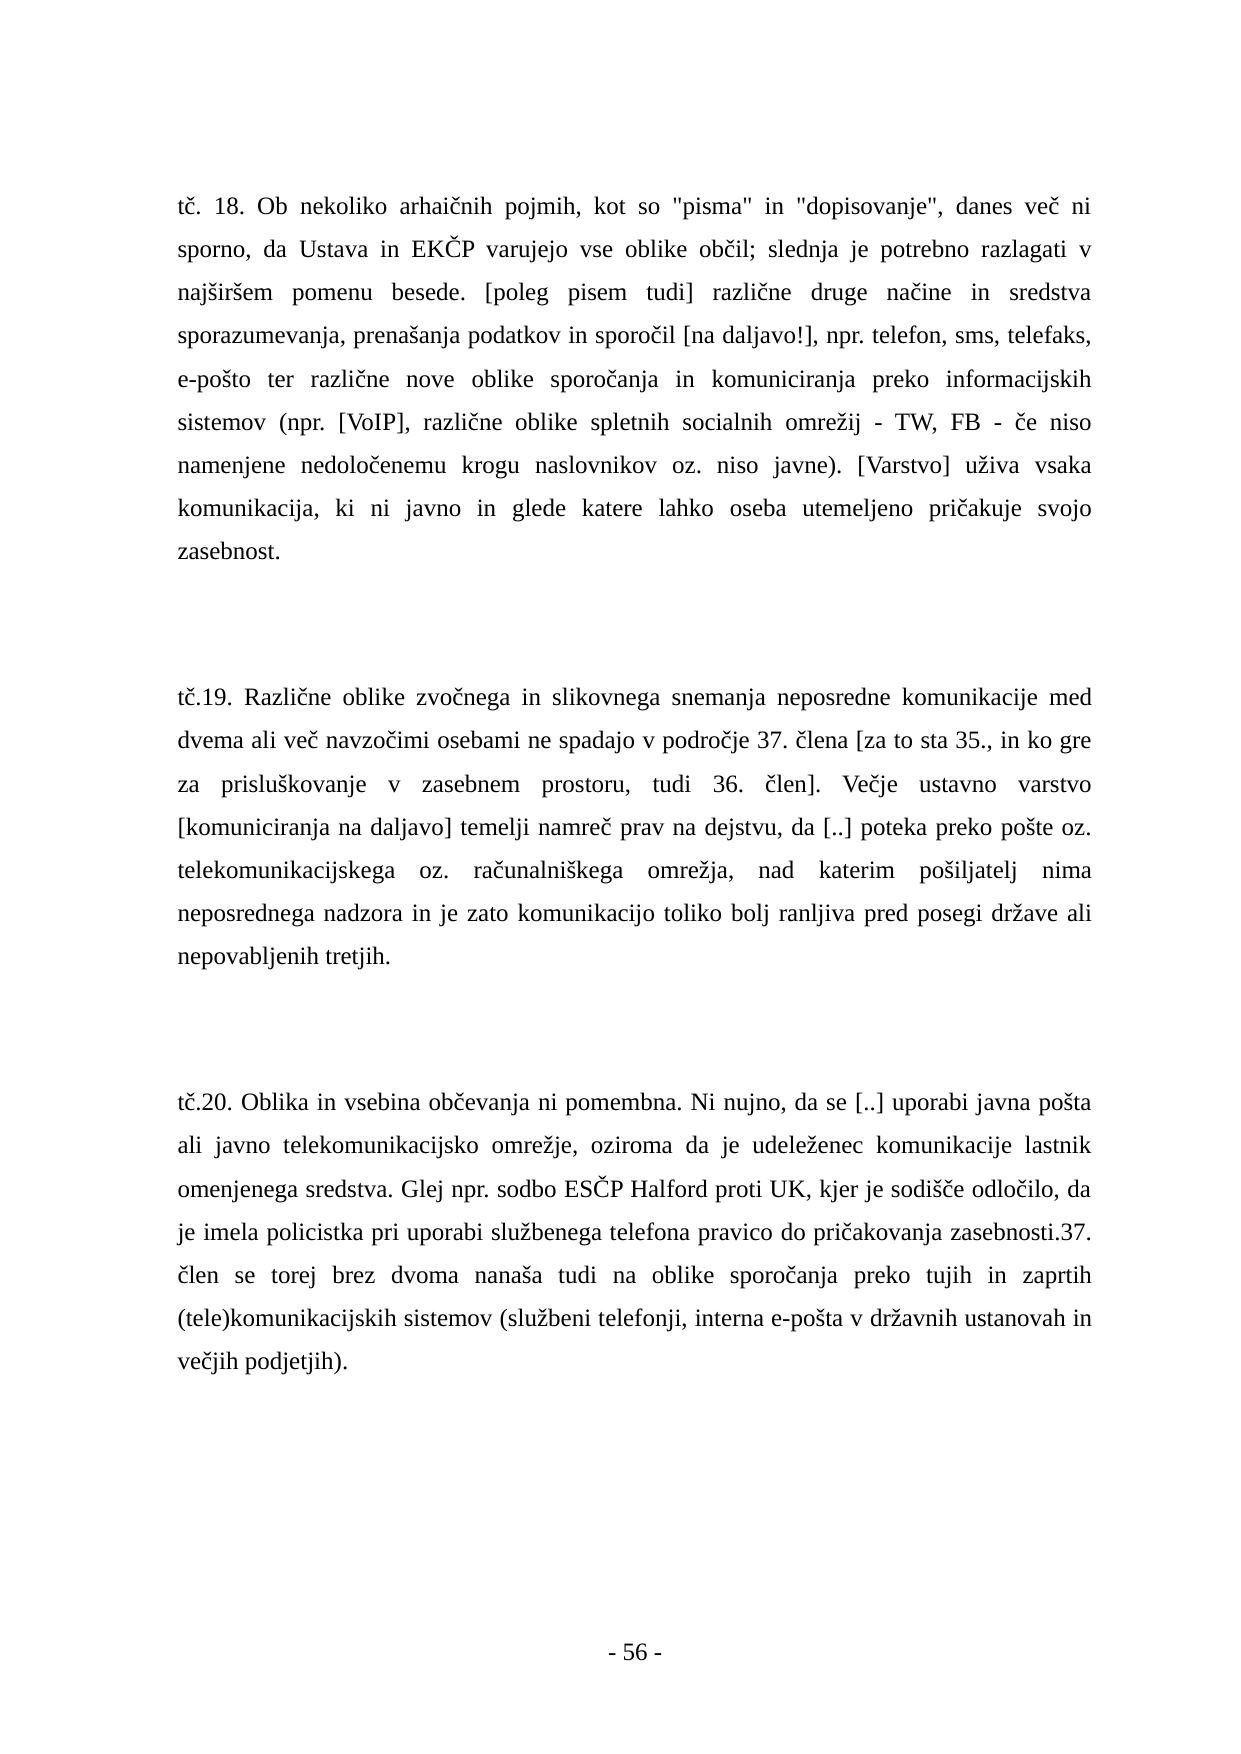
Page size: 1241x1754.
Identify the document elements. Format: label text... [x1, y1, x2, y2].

text tč.20. Oblika in vsebina občevanja ni pomembna. Ni nujno, da se [..] uporabi javna pošta ali javno telekomunikacijsko omrežje, oziroma da je udeleženec komunikacije lastnik omenjenega sredstva. Glej npr. sodbo ESČP Halford proti UK, kjer je sodišče odločilo, da je imela policistka pri uporabi službenega telefona pravico do pričakovanja zasebnosti.37. člen se torej brez dvoma nanaša tudi na oblike sporočanja preko tujih in zaprtih (tele)komunikacijskih sistemov (službeni telefonji, interna e-pošta v državnih ustanovah in večjih podjetjih). [177, 1087, 1093, 1375]
text tč.19. Različne oblike zvočnega in slikovnega snemanja neposredne komunikacije med dvema ali več navzočimi osebami ne spadajo v področje 37. člena [za to sta 35., in ko gre za prisluškovanje v zasebnem prostoru, tudi 36. člen]. Večje ustavno varstvo [komuniciranja na daljavo] temelji namreč prav na dejstvu, da [..] poteka preko pošte oz. telekomunikacijskega oz. računalniškega omrežja, nad katerim pošiljatelj nima neposrednega nadzora in je zato komunikacijo toliko bolj ranljiva pred posegi države ali nepovabljenih tretjih. [177, 682, 1093, 970]
text tč. 18. Ob nekoliko arhaičnih pojmih, kot so "pisma" in "dopisovanje", danes več ni sporno, da Ustava in EKČP varujejo vse oblike občil; slednja je potrebno razlagati v najširšem pomenu besede. [poleg pisem tudi] različne druge načine in sredstva sporazumevanja, prenašanja podatkov in sporočil [na daljavo!], npr. telefon, sms, telefaks, e-pošto ter različne nove oblike sporočanja in komuniciranja preko informacijskih sistemov (npr. [VoIP], različne oblike spletnih socialnih omrežij - TW, FB - če niso namenjene nedoločenemu krogu naslovnikov oz. niso javne). [Varstvo] uživa vsaka komunikacija, ki ni javno in glede katere lahko oseba utemeljeno pričakuje svojo zasebnost. [177, 191, 1093, 565]
